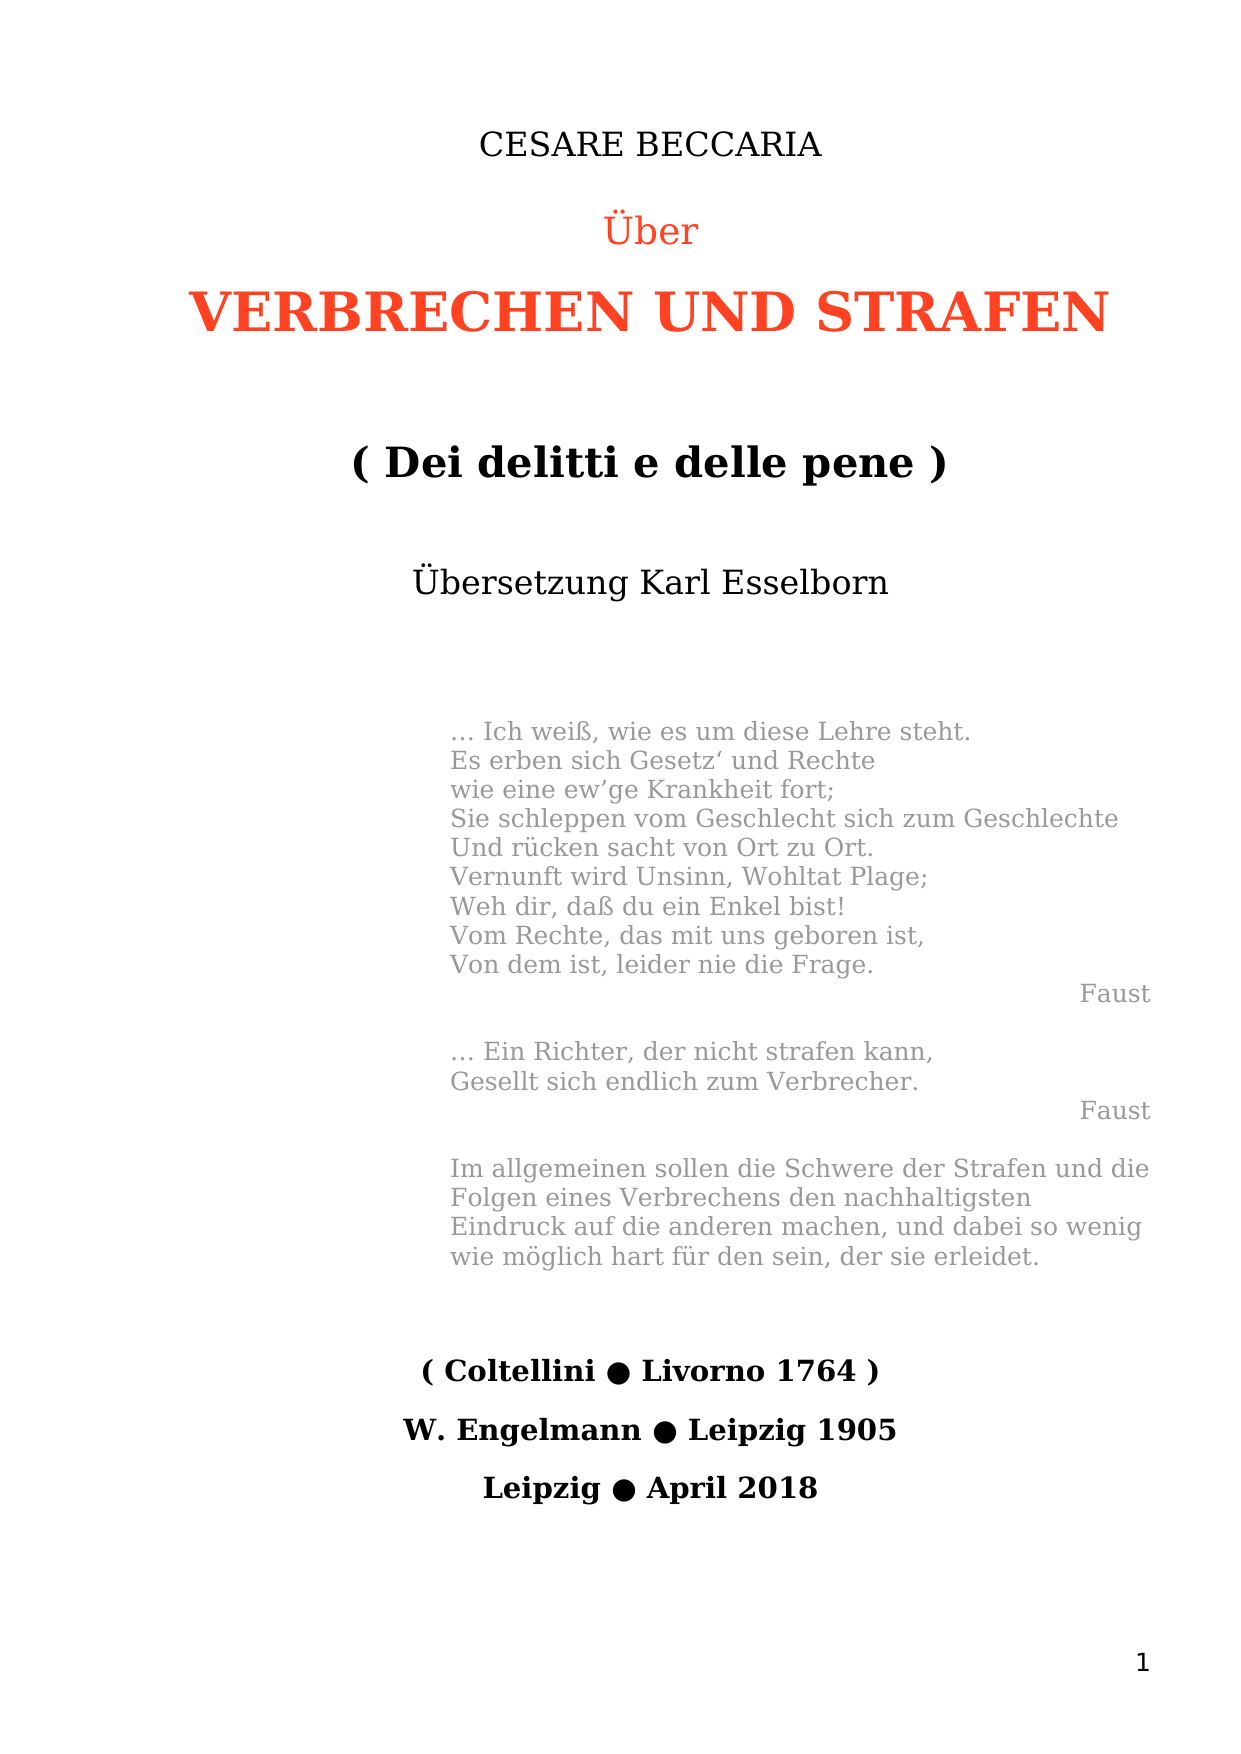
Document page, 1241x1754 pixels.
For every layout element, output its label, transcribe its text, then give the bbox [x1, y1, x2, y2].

text … Ich weiß, wie es um diese Lehre steht. [450, 717, 1151, 746]
text VERBRECHEN UND STRAFEN [150, 276, 1151, 344]
text … Ein Richter, der nicht strafen kann, [450, 1037, 1151, 1067]
text Im allgemeinen sollen die Schwere der Strafen und die Folgen eines Verbrechens den nachhaltigsten Eindruck auf die anderen machen, und dabei so wenig wie möglich hart für den sein, der sie erleidet. [450, 1154, 1151, 1271]
text Und rücken sacht von Ort zu Ort. [450, 833, 1151, 862]
text Faust [450, 979, 1151, 1008]
text Über [150, 189, 1151, 253]
text Faust [450, 1096, 1151, 1125]
text Leipzig ● April 2018 [150, 1447, 1151, 1505]
text wie eine ew’ge Krankheit fort; [450, 775, 1151, 804]
text Sie schleppen vom Geschlecht sich zum Geschlechte [450, 804, 1151, 833]
text W. Engelmann ● Leipzig 1905 [150, 1388, 1151, 1447]
text Weh dir, daß du ein Enkel bist! [450, 892, 1151, 921]
text Vom Rechte, das mit uns geboren ist, [450, 921, 1151, 950]
text Von dem ist, leider nie die Frage. [450, 950, 1151, 979]
text Es erben sich Gesetz‘ und Rechte [450, 746, 1151, 775]
text ( Coltellini ● Livorno 1764 ) [150, 1329, 1151, 1388]
text Übersetzung Karl Esselborn [150, 542, 1151, 602]
text ( Dei delitti e delle pene ) [150, 432, 1151, 487]
text Vernunft wird Unsinn, Wohltat Plage; [450, 862, 1151, 892]
text Gesellt sich endlich zum Verbrecher. [450, 1067, 1151, 1096]
text CESARE BECCARIA [150, 104, 1151, 164]
